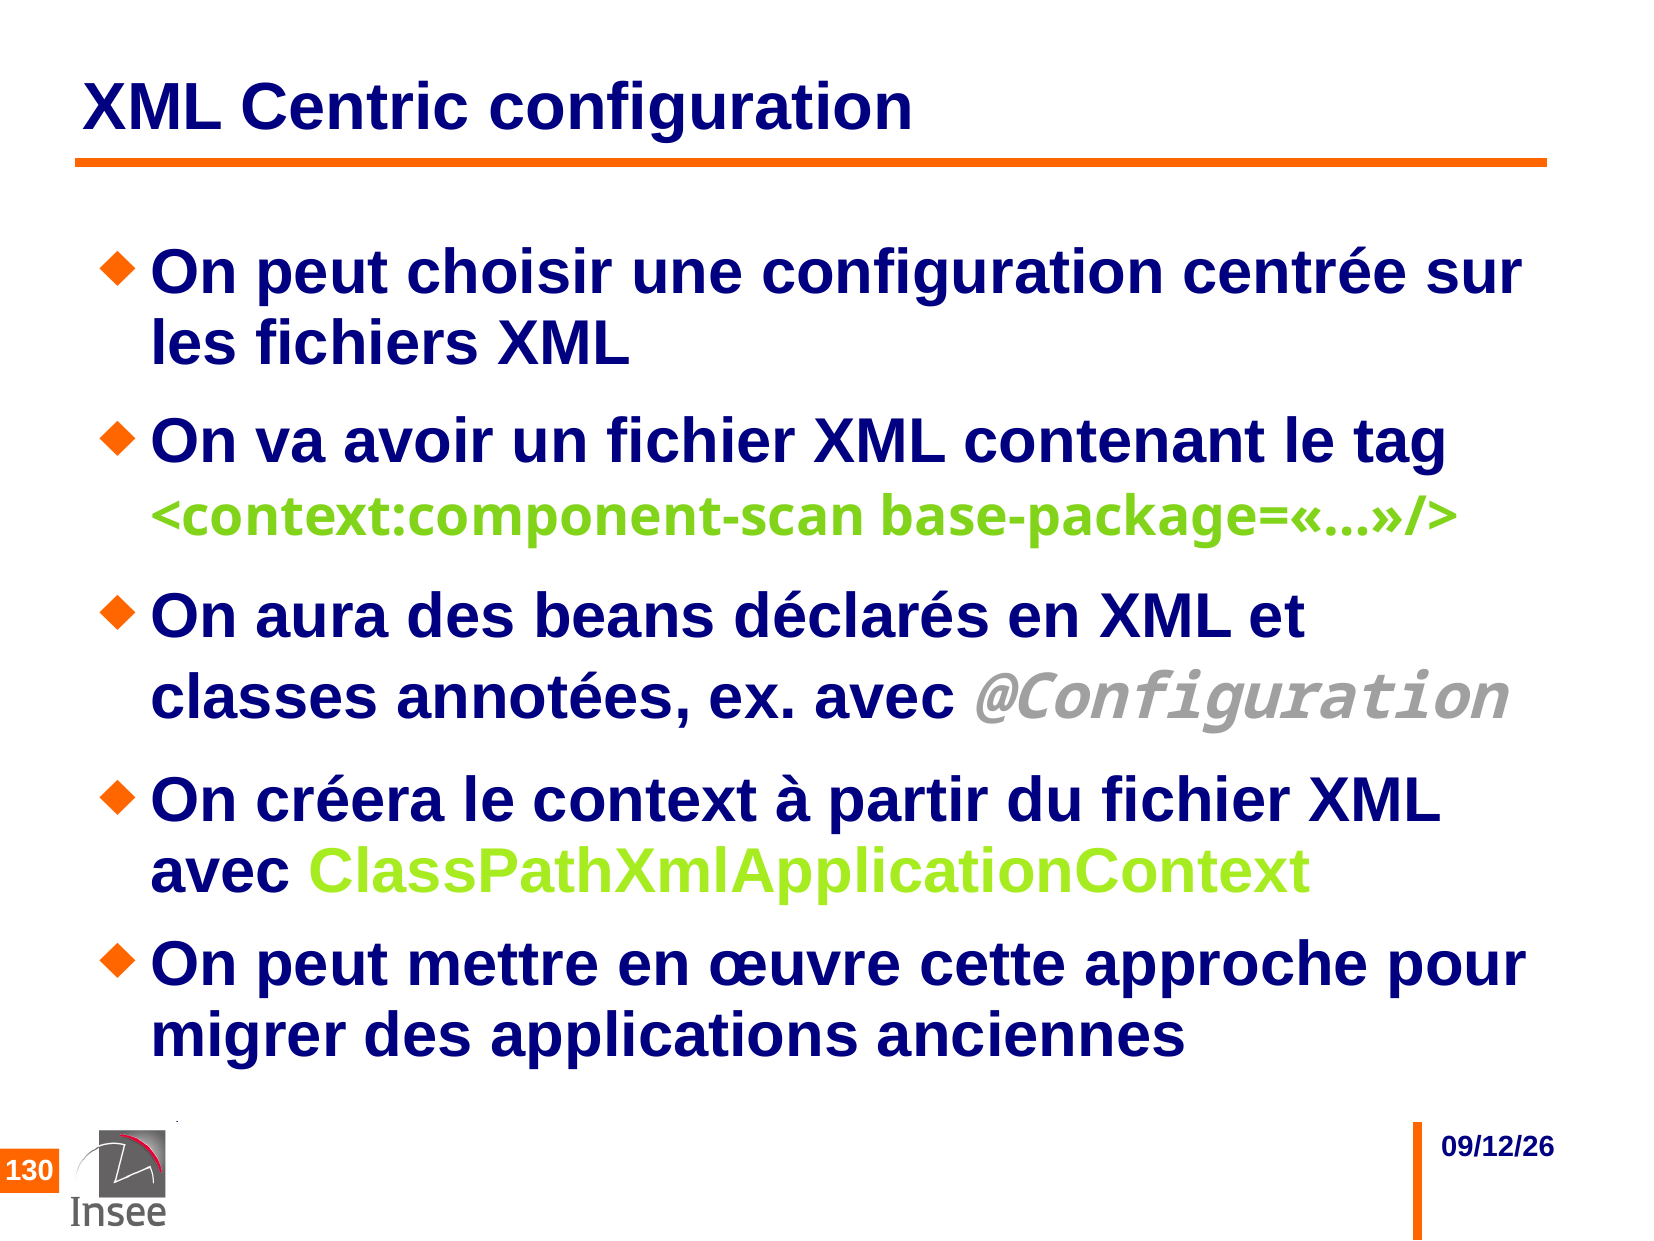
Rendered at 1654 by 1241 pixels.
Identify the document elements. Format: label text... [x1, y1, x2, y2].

picture [62, 1121, 178, 1241]
title XML Centric configuration [82, 49, 1619, 163]
list On peut choisir une configuration centrée sur les fichiers XML On va avoir un fichier XML contenant le tag <context:component-scan base-package=«…»/> On aura des beans déclarés en XML et classes annotées, ex. avec @Configuration On créera le context à partir du fichier XML avec ClassPathXmlApplicationContext On peut mettre en œuvre cette approche pour migrer des applications anciennes [82, 236, 1548, 1087]
